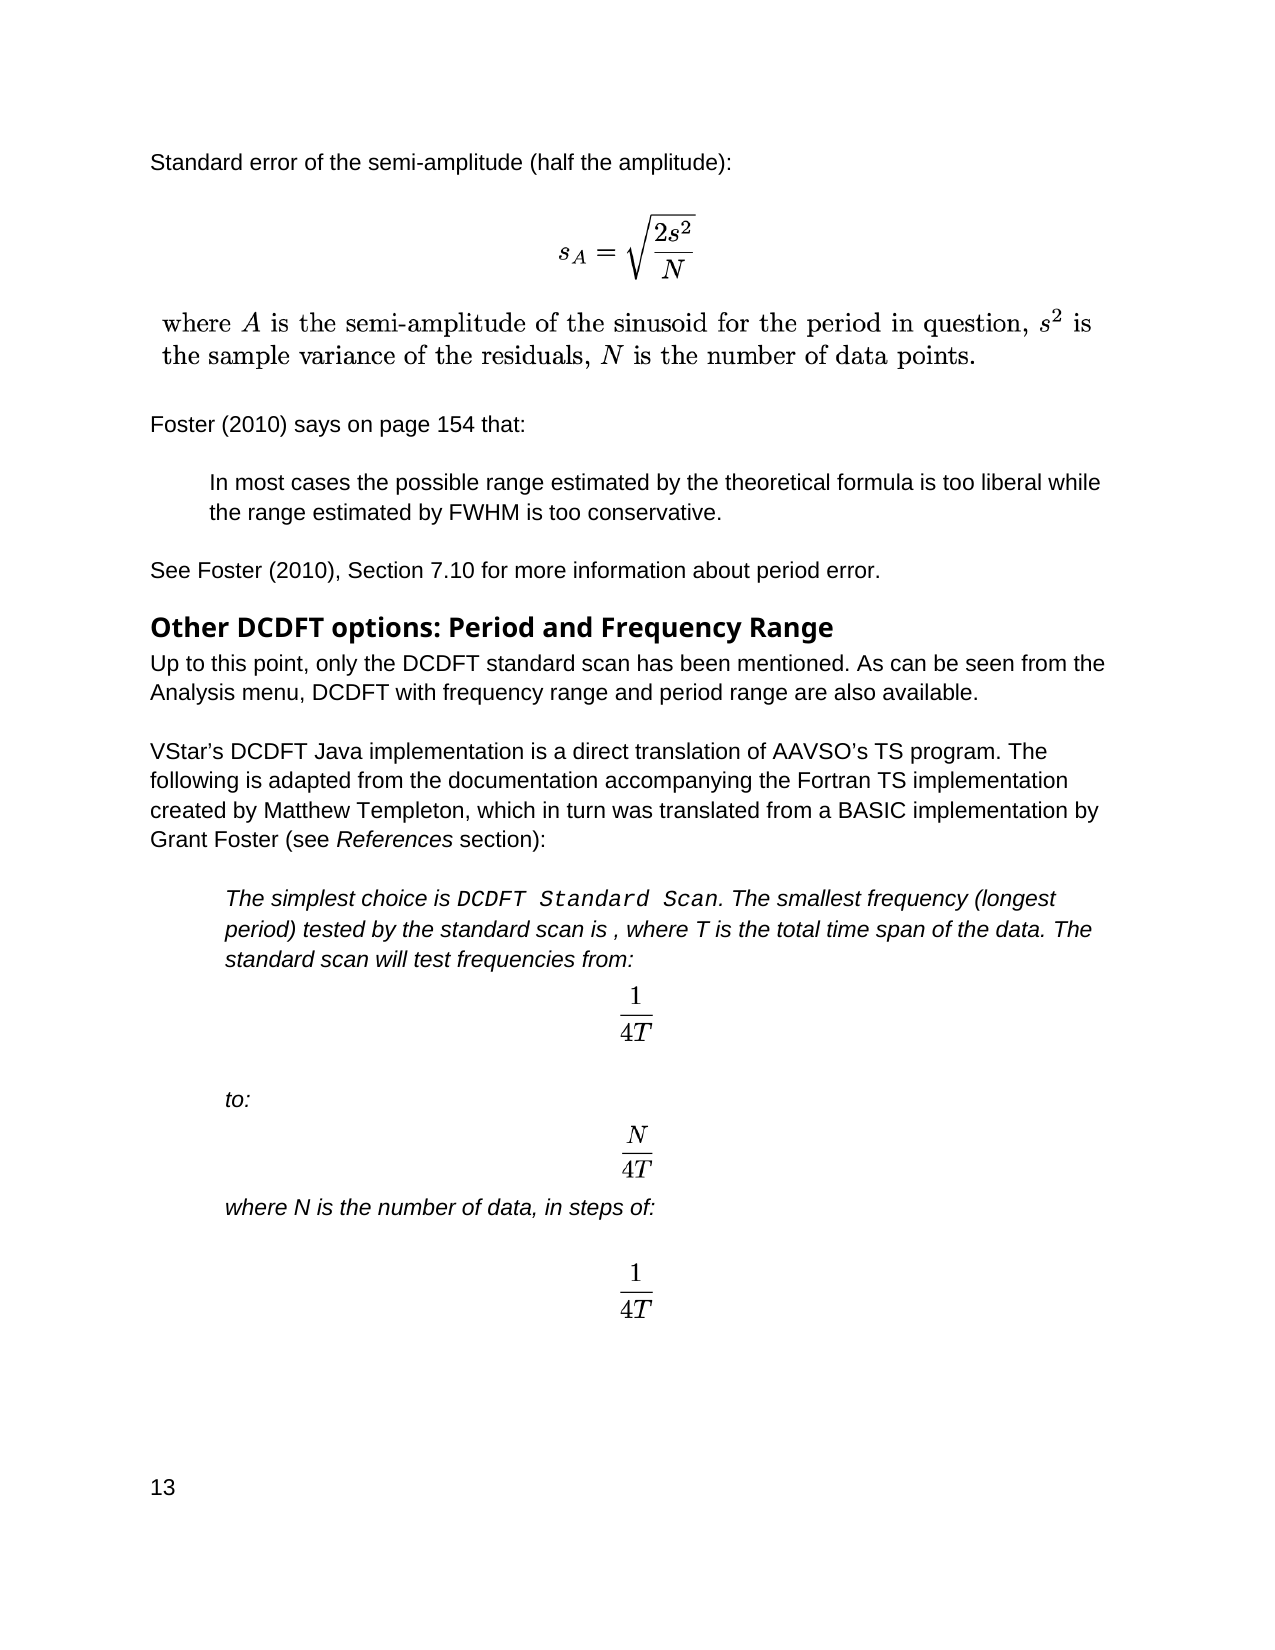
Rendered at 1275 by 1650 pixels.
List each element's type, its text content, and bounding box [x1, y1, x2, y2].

text where N is the number of data, in steps of: [225, 1191, 1125, 1220]
picture [608, 1252, 667, 1331]
text Foster (2010) says on page 154 that: [150, 411, 1125, 437]
text In most cases the possible range estimated by the theoretical formula is too liberal while the range estimated by FWHM is too conservative. [209, 470, 1125, 525]
text VStar’s DCDFT Java implementation is a direct translation of AAVSO’s TS program. The following is adapted from the documentation accompanying the Fortran TS implementation created by Matthew Templeton, which in turn was translated from a BASIC implementation by Grant Foster (see References section): [150, 739, 1125, 853]
text Up to this point, only the DCDFT standard scan has been mentioned. As can be seen from the Analysis menu, DCDFT with frequency range and period range are also available. [150, 651, 1125, 706]
picture [614, 1116, 661, 1191]
text The simplest choice is DCDFT Standard Scan. The smallest frequency (longest period) tested by the standard scan is , where T is the total time span of the data. The standard scan will test frequencies from: [225, 886, 1125, 972]
picture [150, 205, 1103, 379]
text Standard error of the semi-amplitude (half the amplitude): [150, 150, 1125, 176]
text See Foster (2010), Section 7.10 for more information about period error. [150, 558, 1125, 584]
text to: [225, 1087, 1125, 1112]
subtitle Other DCDFT options: Period and Frequency Range [150, 608, 1125, 645]
picture [608, 975, 667, 1054]
